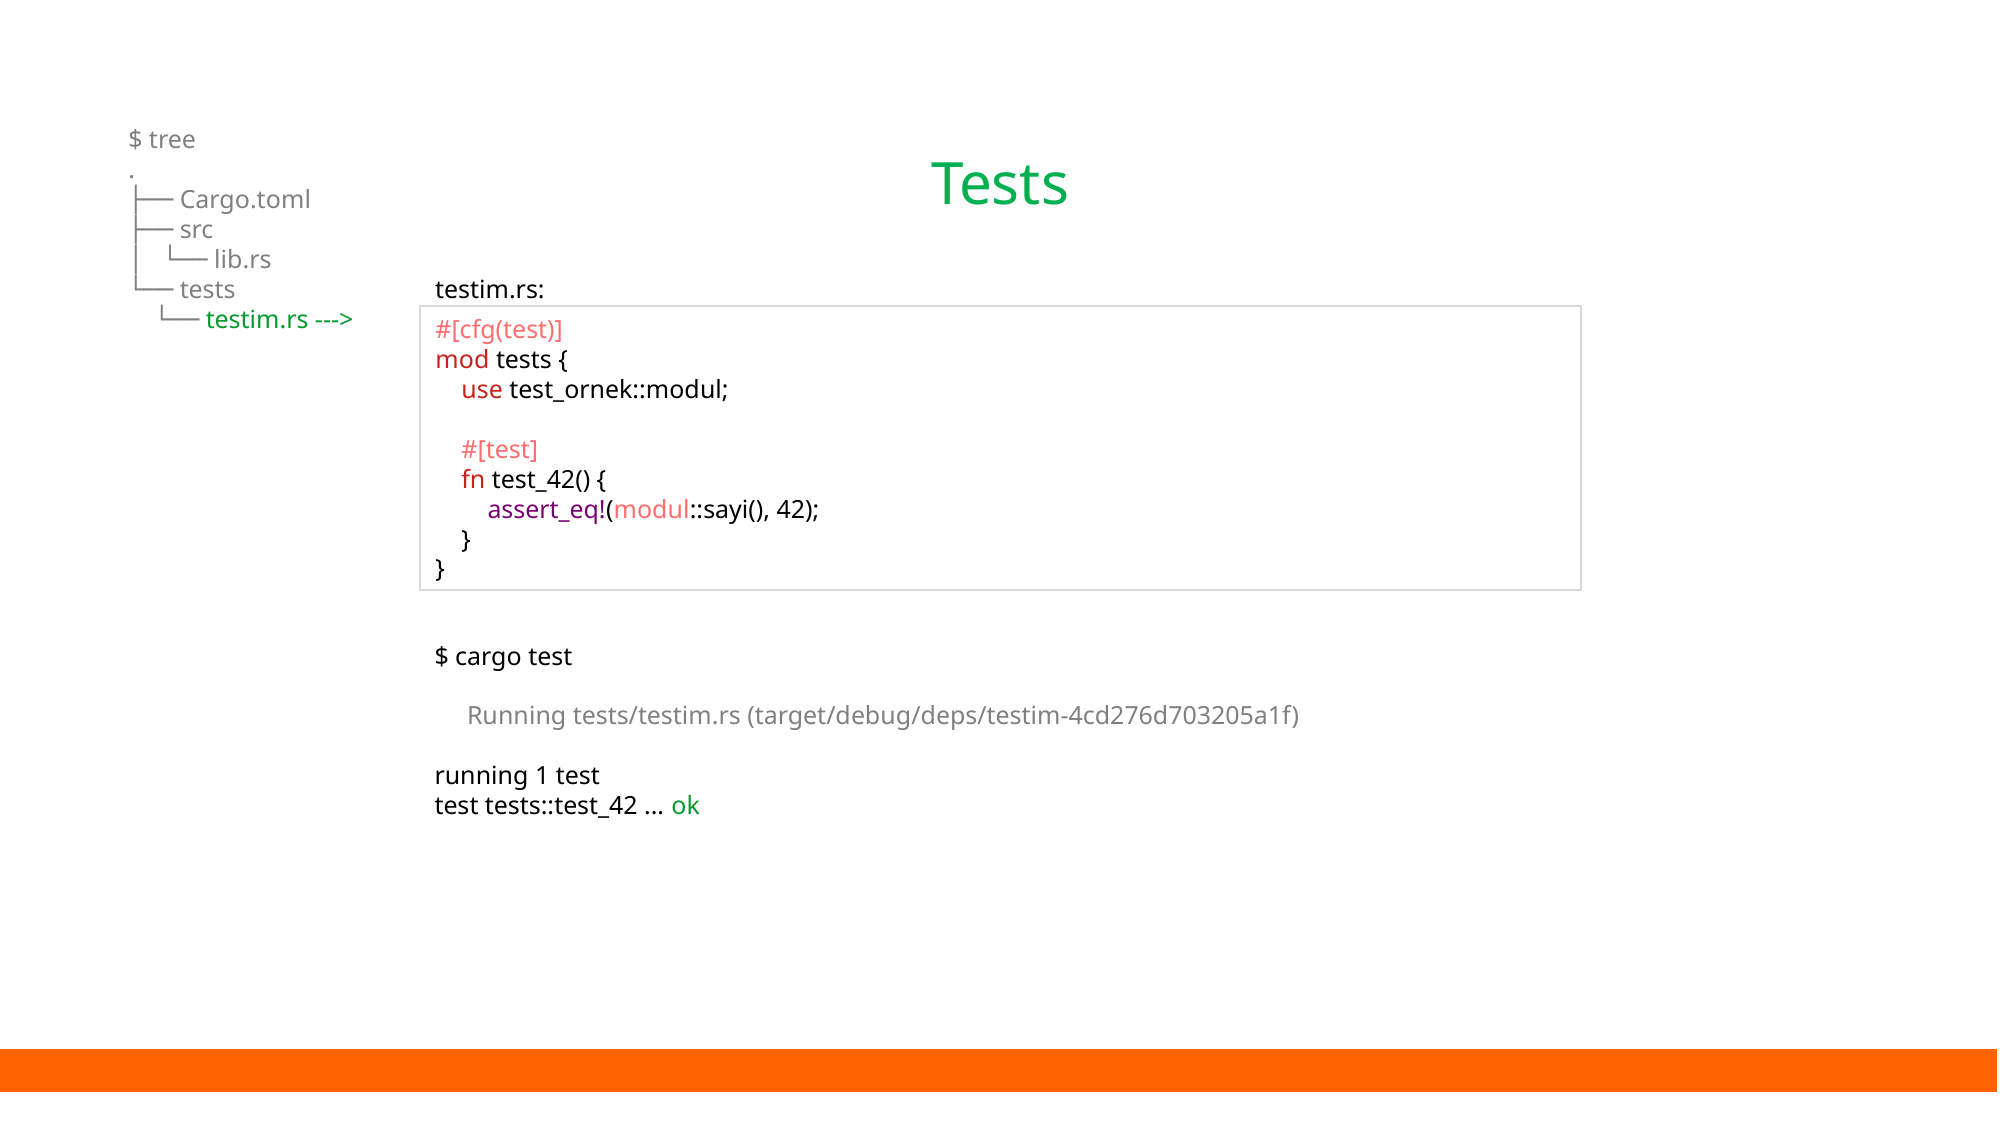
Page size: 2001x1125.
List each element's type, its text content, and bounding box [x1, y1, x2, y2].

text_box [0, 1049, 1997, 1092]
text_box testim.rs: [439, 266, 600, 310]
text_box Tests [439, 146, 1580, 237]
text_box $ cargo test Running tests/testim.rs (target/debug/deps/testim-4cd276d703205a1f) running 1 test test tests::test_42 ... ok [419, 632, 1350, 819]
text_box #[cfg(test)] mod tests { use test_ornek::modul; #[test] fn test_42() { assert_eq!(modul::sayi(), 42); } } [420, 305, 1581, 591]
text_box $ tree . ├── Cargo.toml ├── src │ └── lib.rs └── tests └── testim.rs ---> [113, 116, 439, 331]
